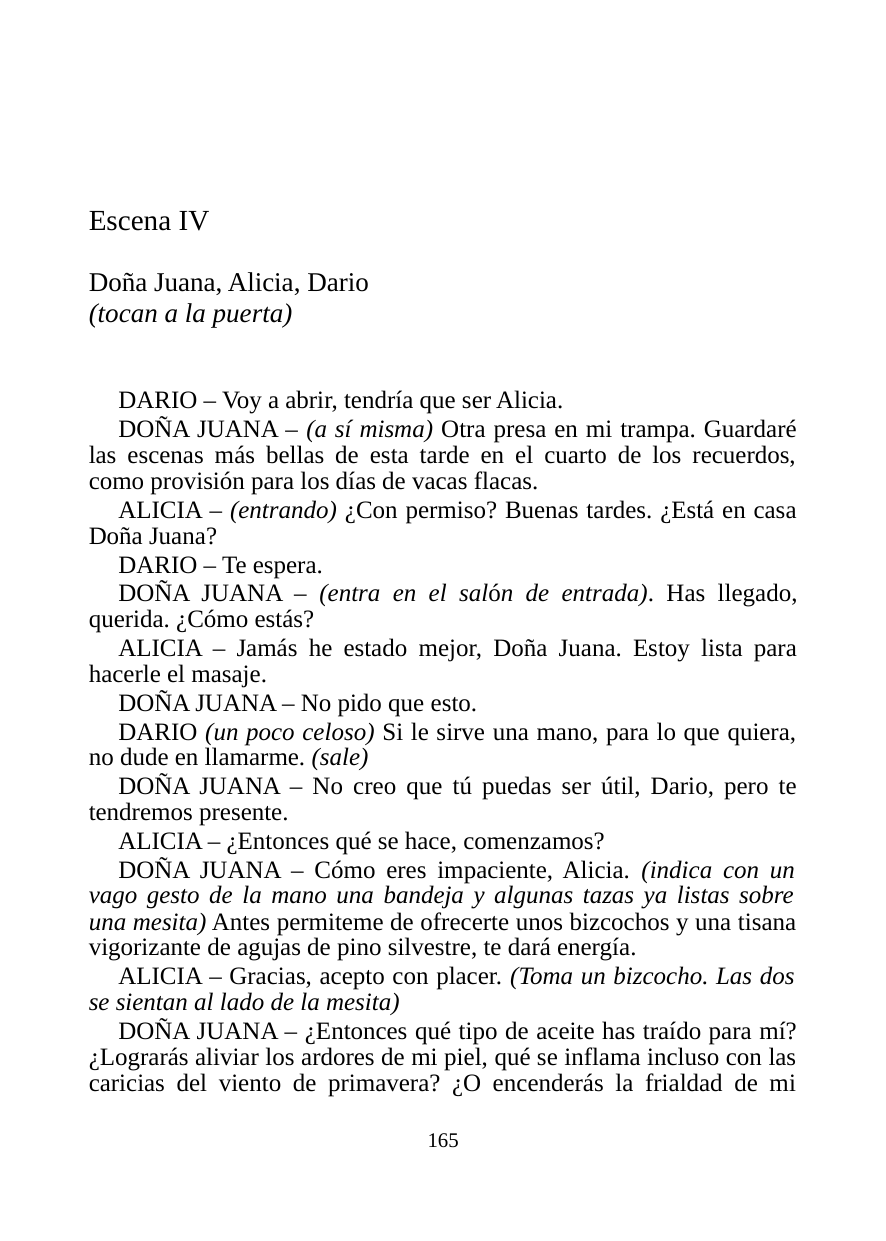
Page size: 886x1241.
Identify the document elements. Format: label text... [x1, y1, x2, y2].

text DOÑA JUANA – No creo que tú puedas ser útil, Dario, pero te tendremos presente. [88, 771, 797, 826]
text ALICIA – Gracias, acepto con placer. (Toma un bizcocho. Las dos se sientan al lado de la mesita) [88, 961, 797, 1016]
text DOÑA JUANA – Cómo eres impaciente, Alicia. (indica con un vago gesto de la mano una bandeja y algunas tazas ya listas sobre una mesita) Antes permiteme de ofrecerte unos bizcochos y una tisana vigorizante de agujas de pino silvestre, te dará energía. [88, 855, 797, 961]
text DOÑA JUANA – (entra en el salón de entrada). Has llegado, querida. ¿Cómo estás? [88, 578, 797, 633]
text DARIO – Te espera. [88, 550, 797, 578]
text ALICIA – Jamás he estado mejor, Doña Juana. Estoy lista para hacerle el masaje. [88, 633, 797, 688]
text Doña Juana, Alicia, Dario [88, 266, 797, 297]
text DARIO – Voy a abrir, tendría que ser Alicia. [88, 386, 797, 414]
text Escena IV [88, 203, 797, 237]
text (tocan a la puerta) [88, 297, 797, 328]
text ALICIA – ¿Entonces qué se hace, comenzamos? [88, 826, 797, 855]
text DOÑA JUANA – No pido que esto. [88, 688, 797, 717]
text DOÑA JUANA – (a sí misma) Otra presa en mi trampa. Guardaré las escenas más bellas de esta tarde en el cuarto de los recuerdos, como provisión para los días de vacas flacas. [88, 414, 797, 495]
text ALICIA – (entrando) ¿Con permiso? Buenas tardes. ¿Está en casa Doña Juana? [88, 495, 797, 550]
text DARIO (un poco celoso) Si le sirve una mano, para lo que quiera, no dude en llamarme. (sale) [88, 717, 797, 771]
text DOÑA JUANA – ¿Entonces qué tipo de aceite has traído para mí? ¿Lograrás aliviar los ardores de mi piel, qué se inflama incluso con las caricias del viento de primavera? ¿O encenderás la frialdad de mi [88, 1016, 797, 1097]
